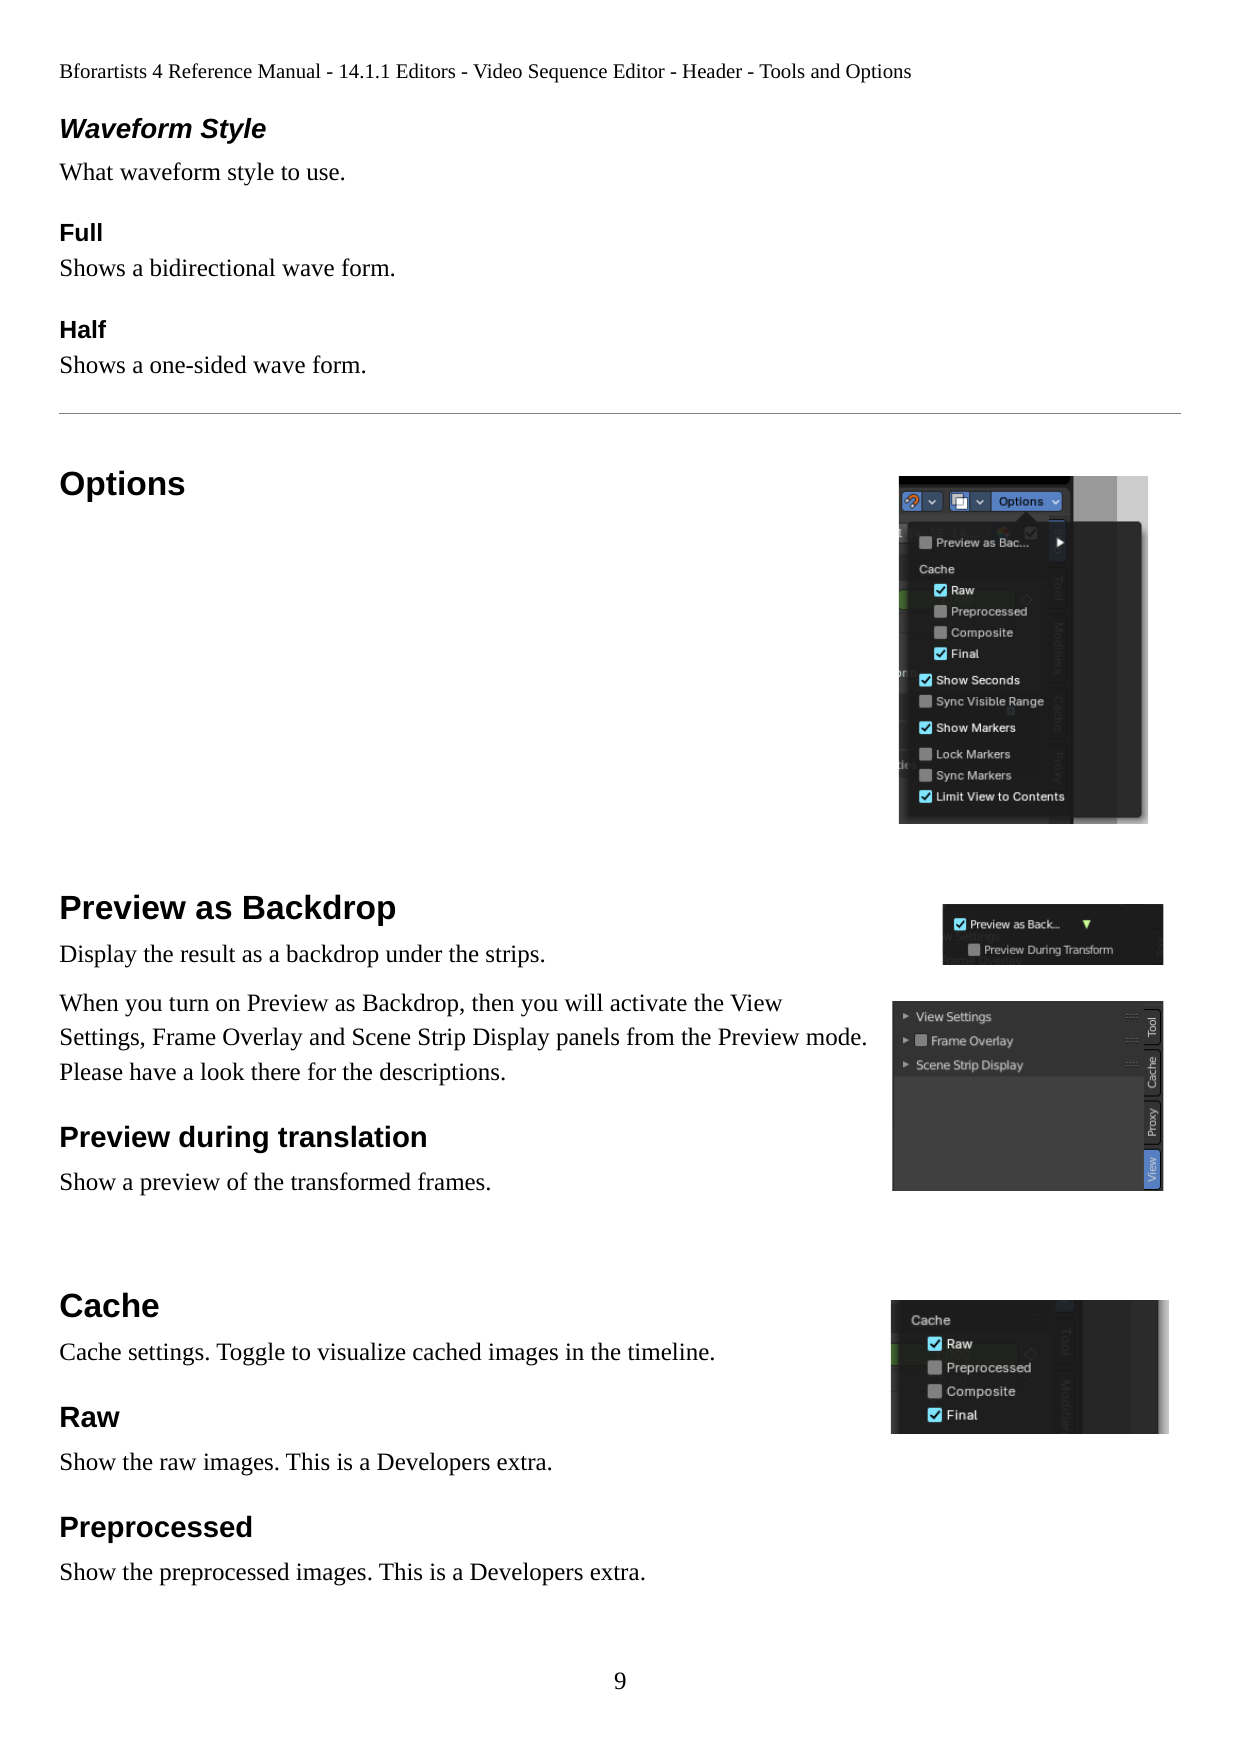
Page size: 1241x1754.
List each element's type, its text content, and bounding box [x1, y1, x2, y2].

picture [890, 1300, 1169, 1434]
text Show the preprocessed images. This is a Developers extra. [59, 1557, 1181, 1585]
text Show the raw images. This is a Developers extra. [59, 1447, 1181, 1475]
picture [892, 1001, 1164, 1191]
subtitle Full [59, 218, 1181, 247]
text Display the result as a backdrop under the strips. [59, 939, 1181, 967]
subtitle [1164, 1120, 1181, 1154]
text Show a preview of the transformed frames. [59, 1167, 1181, 1195]
subtitle Waveform Style [59, 113, 1181, 144]
subtitle Half [59, 315, 1181, 343]
subtitle Preview as Backdrop [59, 888, 1181, 926]
text Shows a one-sided wave form. [59, 350, 1181, 378]
subtitle Preprocessed [59, 1510, 1181, 1544]
subtitle Raw [59, 1400, 890, 1434]
subtitle Preview during translation [59, 1120, 892, 1154]
text Cache settings. Toggle to visualize cached images in the timeline. [59, 1337, 890, 1366]
text Shows a bidirectional wave form. [59, 253, 1181, 282]
picture [942, 904, 1164, 965]
text What waveform style to use. [59, 157, 1181, 186]
text When you turn on Preview as Backdrop, then you will activate the View Settings, Frame Overlay and Scene Strip Display panels from the Preview mode. Please have a look there for the descriptions. [59, 988, 1181, 1086]
subtitle Options [59, 464, 1181, 502]
picture [898, 476, 1149, 824]
subtitle Cache [59, 1286, 1181, 1324]
subtitle [1169, 1400, 1181, 1434]
